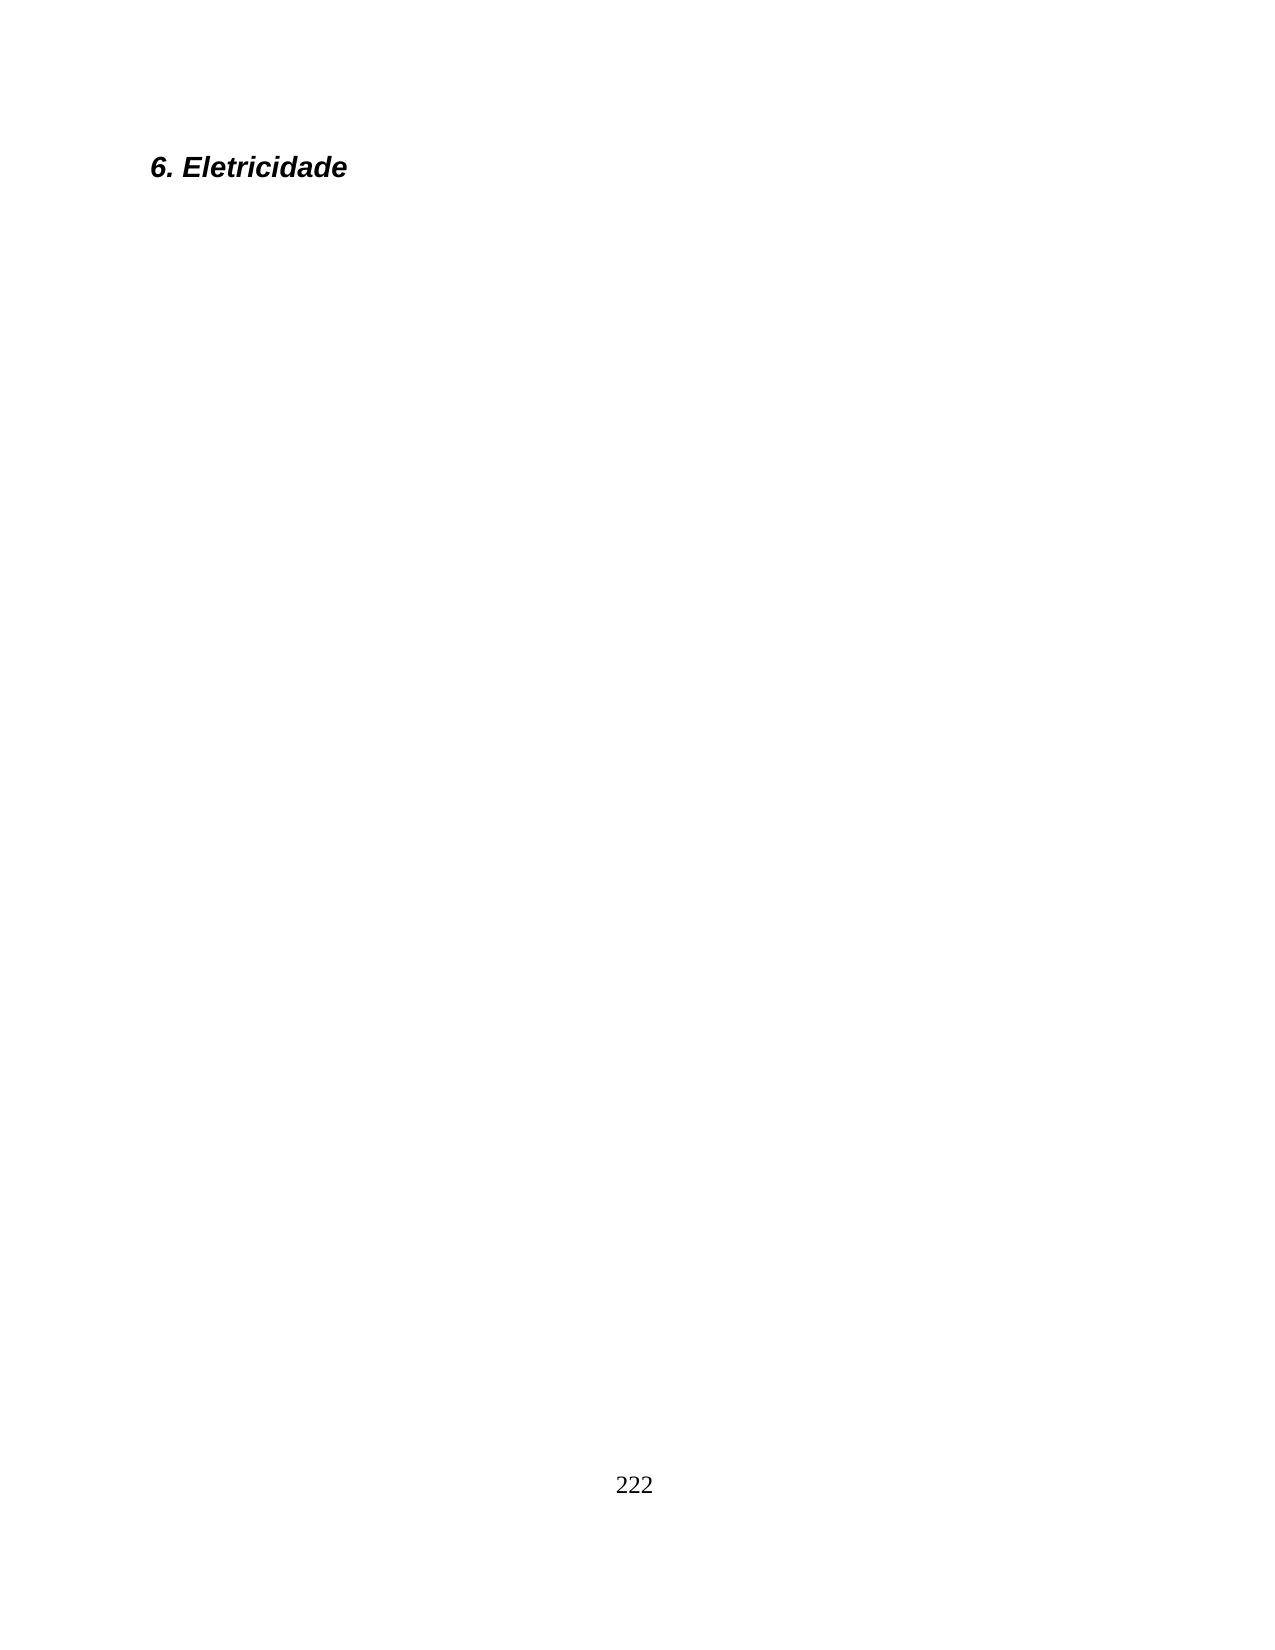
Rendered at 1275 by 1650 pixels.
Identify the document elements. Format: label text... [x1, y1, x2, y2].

subtitle 6. Eletricidade [150, 150, 1125, 183]
